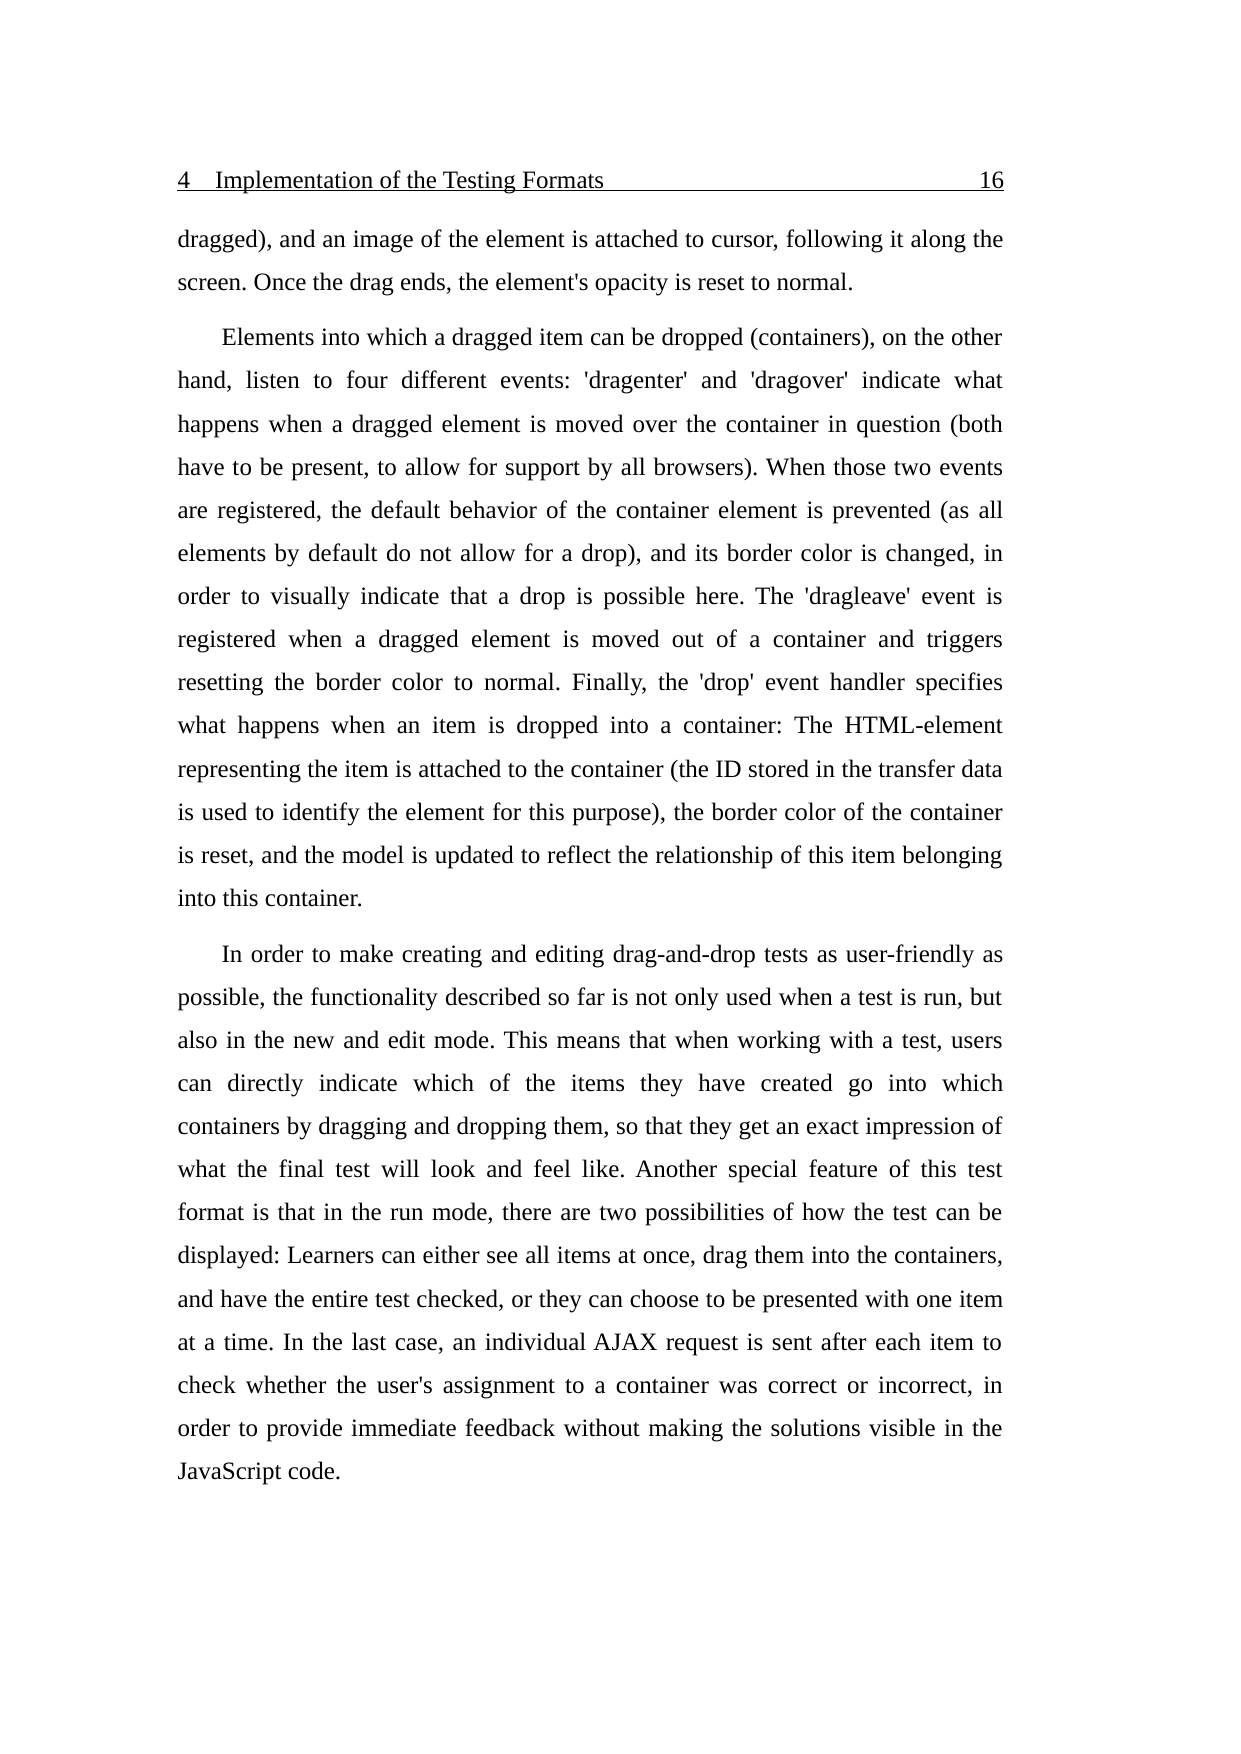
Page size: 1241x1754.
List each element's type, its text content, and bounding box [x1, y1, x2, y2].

text Elements into which a dragged item can be dropped (containers), on the other hand, listen to four different events: 'dragenter' and 'dragover' indicate what happens when a dragged element is moved over the container in question (both have to be present, to allow for support by all browsers). When those two events are registered, the default behavior of the container element is prevented (as all elements by default do not allow for a drop), and its border color is changed, in order to visually indicate that a drop is possible here. The 'dragleave' event is registered when a dragged element is moved out of a container and triggers resetting the border color to normal. Finally, the 'drop' event handler specifies what happens when an item is dropped into a container: The HTML-element representing the item is attached to the container (the ID stored in the transfer data is used to identify the element for this purpose), the border color of the container is reset, and the model is updated to reflect the relationship of this item belonging into this container. [177, 322, 1004, 912]
text In order to make creating and editing drag-and-drop tests as user-friendly as possible, the functionality described so far is not only used when a test is run, but also in the new and edit mode. This means that when working with a test, users can directly indicate which of the items they have created go into which containers by dragging and dropping them, so that they get an exact impression of what the final test will look and feel like. Another special feature of this test format is that in the run mode, there are two possibilities of how the test can be displayed: Learners can either see all items at once, drag them into the containers, and have the entire test checked, or they can choose to be presented with one item at a time. In the last case, an individual AJAX request is sent after each item to check whether the user's assignment to a container was correct or incorrect, in order to provide immediate feedback without making the solutions visible in the JavaScript code. [177, 939, 1004, 1485]
text dragged), and an image of the element is attached to cursor, following it along the screen. Once the drag ends, the element's opacity is reset to normal. [177, 224, 1004, 296]
